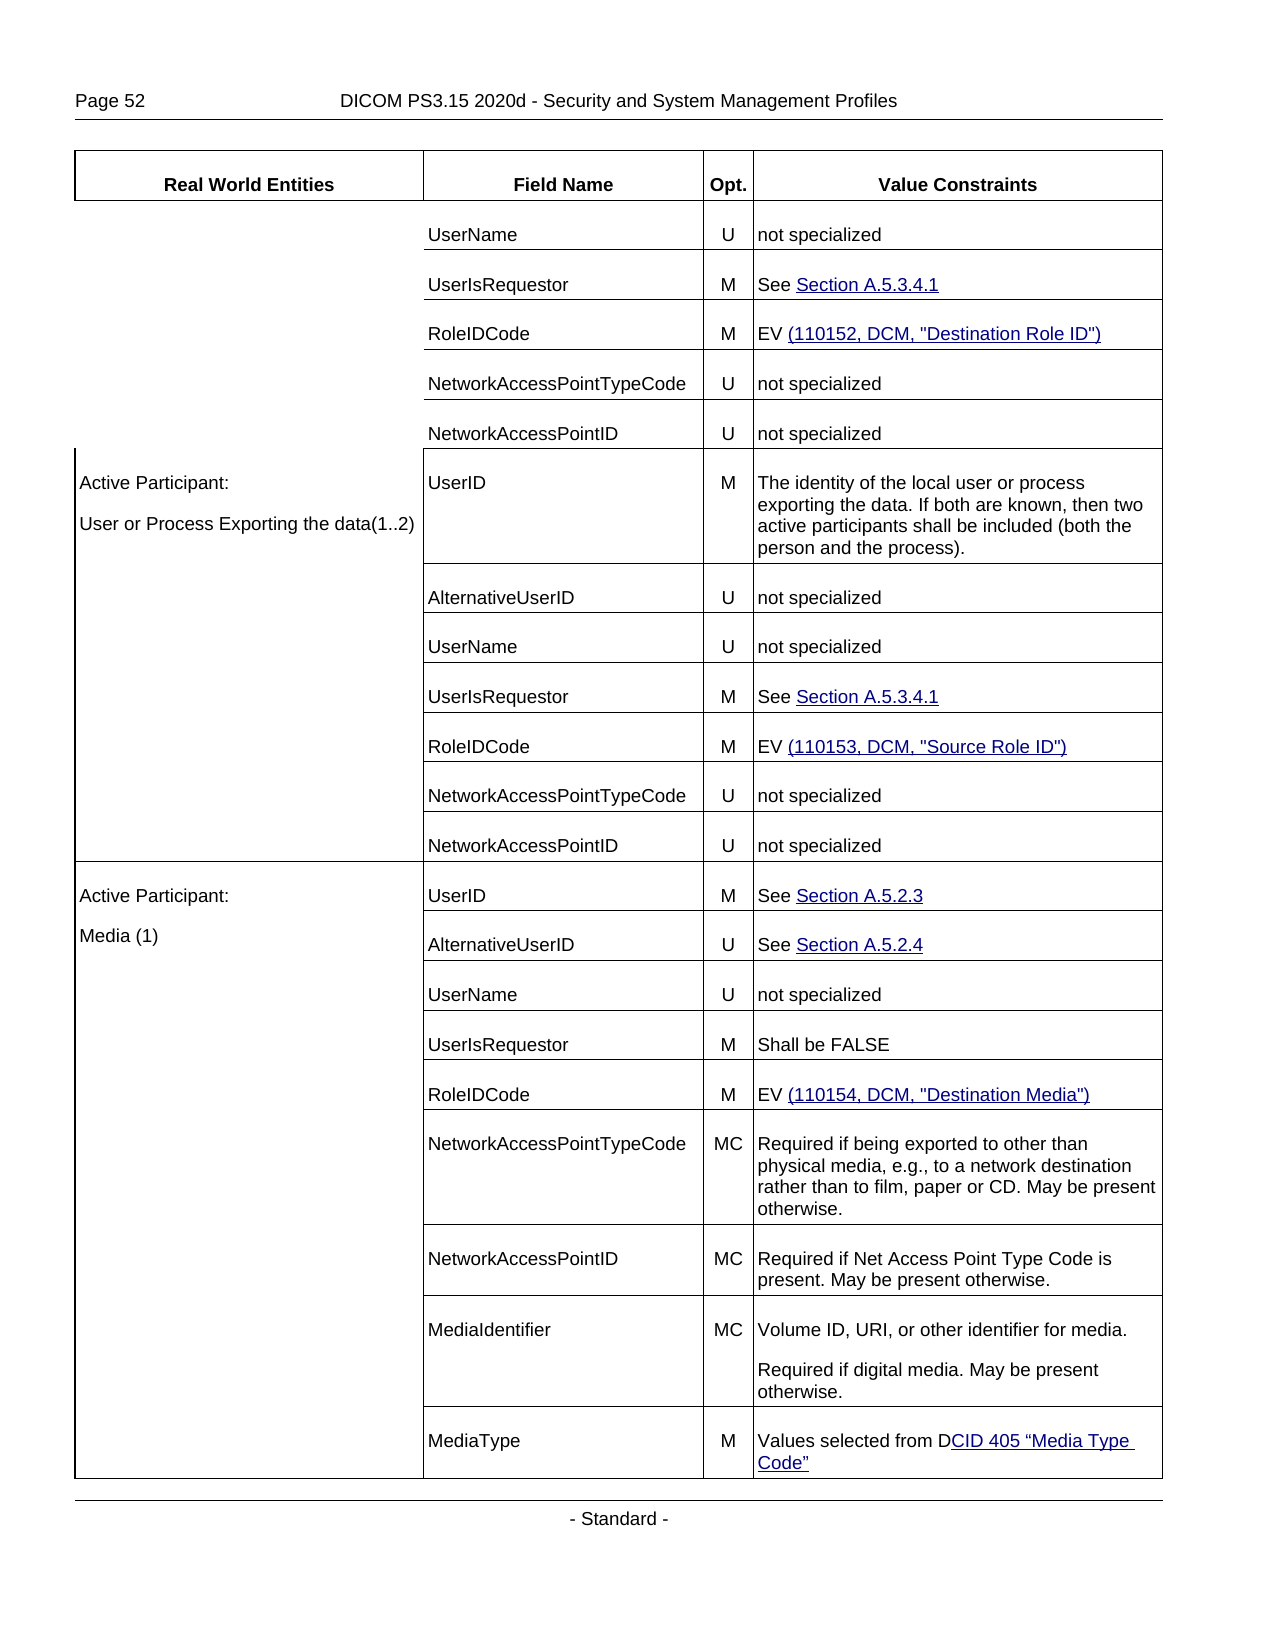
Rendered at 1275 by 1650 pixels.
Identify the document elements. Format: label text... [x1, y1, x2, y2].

table_cell U [704, 762, 753, 811]
table_cell not specialized [754, 613, 1162, 662]
table_cell M [704, 1407, 753, 1477]
table_cell MediaType [424, 1407, 703, 1477]
table_cell MC [704, 1225, 753, 1295]
table_cell U [704, 400, 753, 448]
table_cell MC [704, 1296, 753, 1406]
table_header Opt. [704, 151, 753, 200]
table_cell M [704, 300, 753, 349]
table_cell NetworkAccessPointID [424, 400, 703, 448]
table_cell Values selected from DCID 405 “Media Type Code” [754, 1407, 1162, 1477]
table_cell not specialized [754, 400, 1162, 448]
table_cell M [704, 663, 753, 712]
table_cell UserName [424, 613, 703, 662]
table_cell not specialized [754, 350, 1162, 398]
table_cell EV (110154, DCM, "Destination Media") [754, 1060, 1162, 1109]
table_cell Volume ID, URI, or other identifier for media. Required if digital media. May be present otherwise. [754, 1296, 1162, 1406]
table_cell MediaIdentifier [424, 1296, 703, 1406]
table_header Field Name [424, 151, 703, 200]
table_cell See Section A.5.2.4 [754, 911, 1162, 960]
table_cell RoleIDCode [424, 1060, 703, 1109]
table_cell NetworkAccessPointTypeCode [424, 1110, 703, 1223]
table_cell See Section A.5.3.4.1 [754, 663, 1162, 712]
table_cell UserIsRequestor [424, 250, 703, 299]
table_cell AlternativeUserID [424, 911, 703, 960]
table_cell See Section A.5.3.4.1 [754, 250, 1162, 299]
table_cell AlternativeUserID [424, 564, 703, 612]
table_cell RoleIDCode [424, 713, 703, 761]
table_header Real World Entities [76, 151, 423, 200]
table_cell MC [704, 1110, 753, 1223]
table_cell U [704, 812, 753, 861]
table_cell M [704, 1011, 753, 1059]
table_header Value Constraints [754, 151, 1162, 200]
table_cell Shall be FALSE [754, 1011, 1162, 1059]
table_cell See Section A.5.2.3 [754, 862, 1162, 910]
table_cell UserIsRequestor [424, 1011, 703, 1059]
table_cell Active Participant: Media (1) [76, 862, 423, 1477]
table_cell EV (110153, DCM, "Source Role ID") [754, 713, 1162, 761]
table_cell M [704, 250, 753, 299]
table_cell not specialized [754, 812, 1162, 861]
table_cell Required if Net Access Point Type Code is present. May be present otherwise. [754, 1225, 1162, 1295]
table_cell not specialized [754, 762, 1162, 811]
table_cell UserIsRequestor [424, 663, 703, 712]
table_cell UserName [424, 201, 703, 249]
table_cell not specialized [754, 201, 1162, 249]
table_cell NetworkAccessPointTypeCode [424, 762, 703, 811]
table_cell U [704, 911, 753, 960]
table_cell RoleIDCode [424, 300, 703, 349]
table_cell not specialized [754, 961, 1162, 1010]
table_cell NetworkAccessPointID [424, 812, 703, 861]
table_cell NetworkAccessPointTypeCode [424, 350, 703, 398]
table_cell EV (110152, DCM, "Destination Role ID") [754, 300, 1162, 349]
table_cell The identity of the local user or process exporting the data. If both are known, then two active participants shall be included (both the person and the process). [754, 449, 1162, 562]
table_cell U [704, 613, 753, 662]
table_cell UserName [424, 961, 703, 1010]
table_cell U [704, 201, 753, 249]
table_cell M [704, 862, 753, 910]
table_cell M [704, 1060, 753, 1109]
table_cell not specialized [754, 564, 1162, 612]
table_cell UserID [424, 449, 703, 562]
table_cell U [704, 961, 753, 1010]
table_cell NetworkAccessPointID [424, 1225, 703, 1295]
table_cell U [704, 350, 753, 398]
table_cell Required if being exported to other than physical media, e.g., to a network destination rather than to film, paper or CD. May be present otherwise. [754, 1110, 1162, 1223]
table_cell M [704, 713, 753, 761]
table_cell UserID [424, 862, 703, 910]
table_cell M [704, 449, 753, 562]
table_cell Active Participant: User or Process Exporting the data(1..2) [76, 448, 423, 861]
table_cell U [704, 564, 753, 612]
